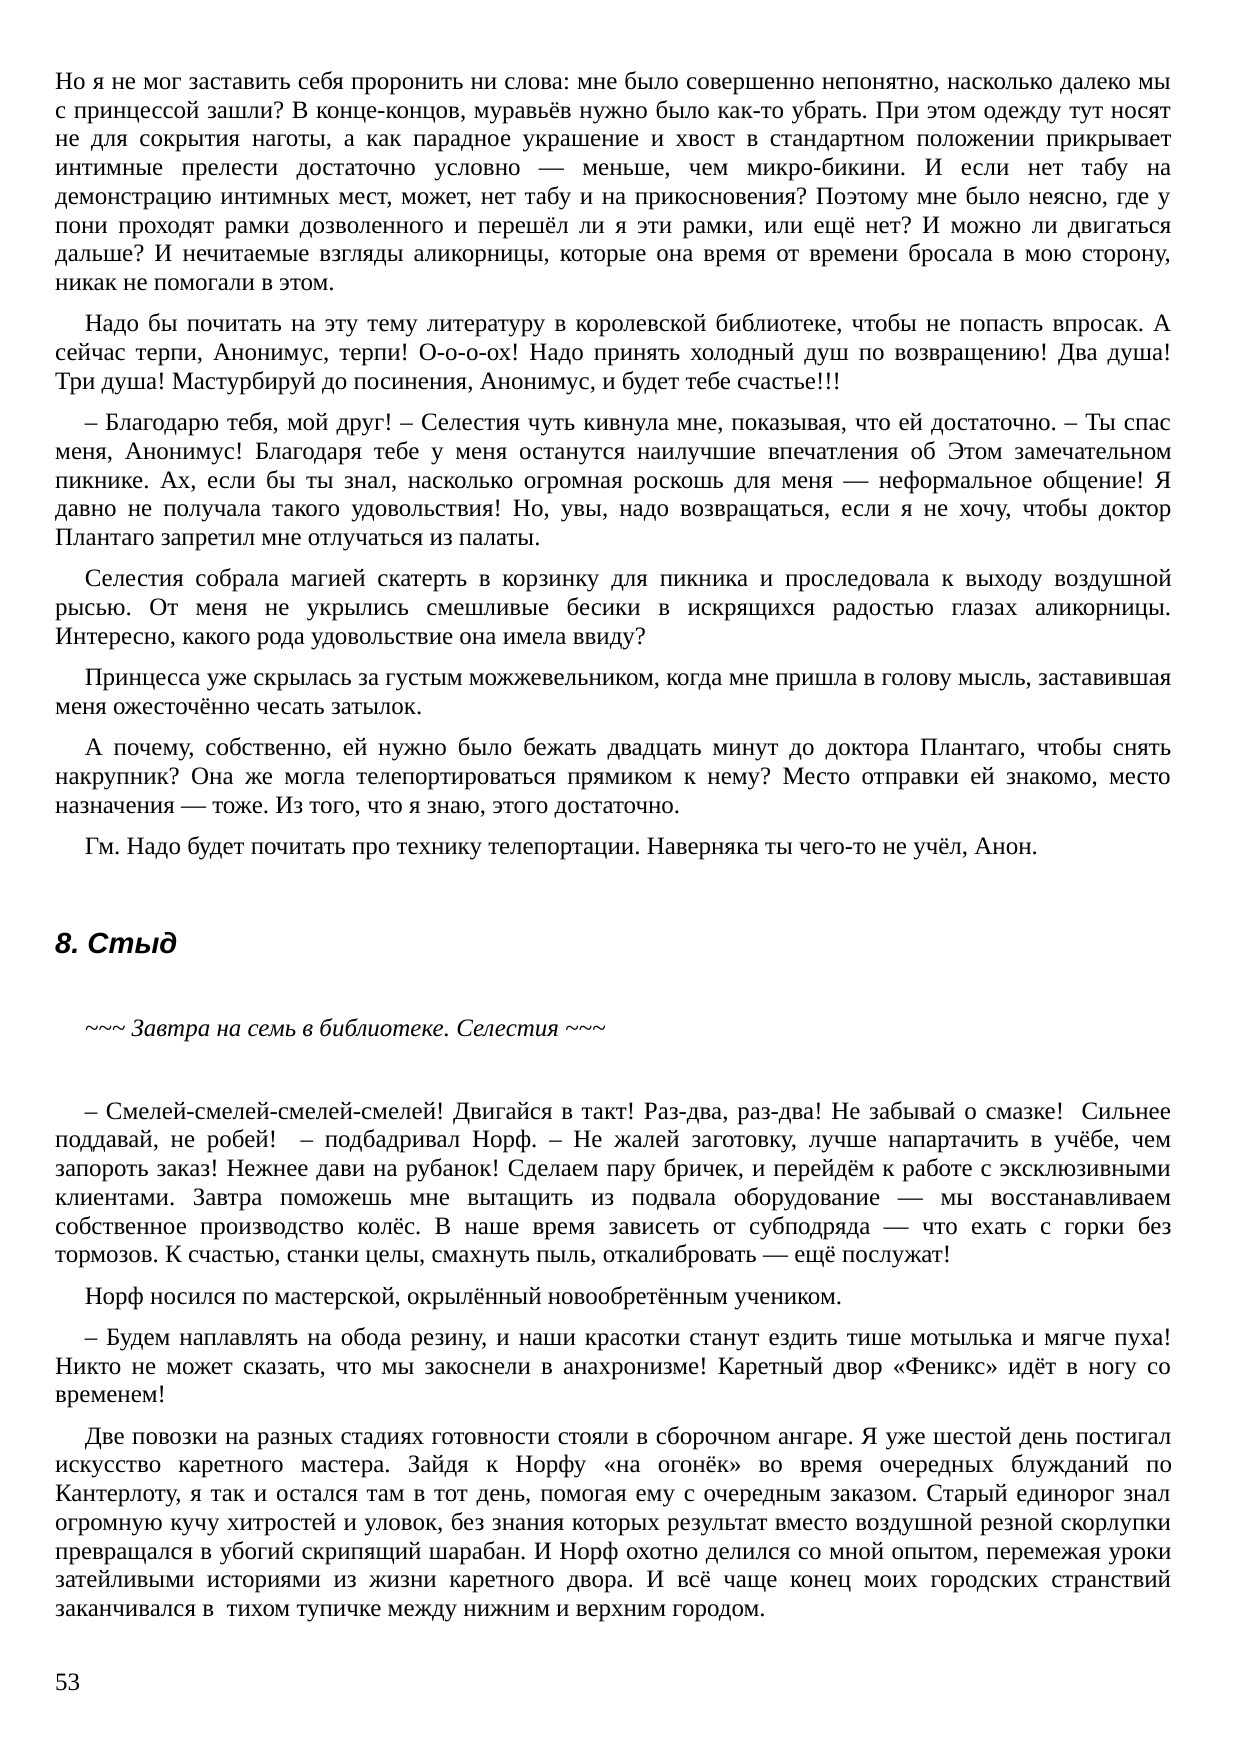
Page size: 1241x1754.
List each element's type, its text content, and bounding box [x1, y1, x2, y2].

text Но я не мог заставить себя проронить ни слова: мне было совершенно непонятно, насколько далеко мы с принцессой зашли? В конце-концов, муравьёв нужно было как-то убрать. При этом одежду тут носят не для сокрытия наготы, а как парадное украшение и хвост в стандартном положении прикрывает интимные прелести достаточно условно — меньше, чем микро-бикини. И если нет табу на демонстрацию интимных мест, может, нет табу и на прикосновения? Поэтому мне было неясно, где у пони проходят рамки дозволенного и перешёл ли я эти рамки, или ещё нет? И можно ли двигаться дальше? И нечитаемые взгляды аликорницы, которые она время от времени бросала в мою сторону, никак не помогали в этом. [55, 66, 1173, 296]
text А почему, собственно, ей нужно было бежать двадцать минут до доктора Плантаго, чтобы снять накрупник? Она же могла телепортироваться прямиком к нему? Место отправки ей знакомо, место назначения — тоже. Из того, что я знаю, этого достаточно. [55, 732, 1173, 818]
text Гм. Надо будет почитать про технику телепортации. Наверняка ты чего-то не учёл, Анон. [55, 831, 1173, 860]
text Надо бы почитать на эту тему литературу в королевской библиотеке, чтобы не попасть впросак. А сейчас терпи, Анонимус, терпи! О-о-о-ох! Надо принять холодный душ по возвращению! Два душа! Три душа! Мастурбируй до посинения, Анонимус, и будет тебе счастье!!! [55, 308, 1173, 395]
text ~~~ Завтра на семь в библиотеке. Селестия ~~~ [55, 1013, 1173, 1042]
text – Смелей-смелей-смелей-смелей! Двигайся в такт! Раз-два, раз-два! Не забывай о смазке! Сильнее поддавай, не робей! – подбадривал Норф. – Не жалей заготовку, лучше напартачить в учёбе, чем запороть заказ! Нежнее дави на рубанок! Сделаем пару бричек, и перейдём к работе с эксклюзивными клиентами. Завтра поможешь мне вытащить из подвала оборудование — мы восстанавливаем собственное производство колёс. В наше время зависеть от субподряда — что ехать с горки без тормозов. К счастью, станки целы, смахнуть пыль, откалибровать — ещё послужат! [55, 1096, 1173, 1268]
text Принцесса уже скрылась за густым можжевельником, когда мне пришла в голову мысль, заставившая меня ожесточённо чесать затылок. [55, 662, 1173, 720]
text Две повозки на разных стадиях готовности стояли в сборочном ангаре. Я уже шестой день постигал искусство каретного мастера. Зайдя к Норфу «на огонёк» во время очередных блужданий по Кантерлоту, я так и остался там в тот день, помогая ему с очередным заказом. Старый единорог знал огромную кучу хитростей и уловок, без знания которых результат вместо воздушной резной скорлупки превращался в убогий скрипящий шарабан. И Норф охотно делился со мной опытом, перемежая уроки затейливыми историями из жизни каретного двора. И всё чаще конец моих городских странствий заканчивался в тихом тупичке между нижним и верхним городом. [55, 1421, 1173, 1622]
text Норф носился по мастерской, окрылённый новообретённым учеником. [55, 1281, 1173, 1309]
subtitle 8. Стыд [55, 926, 1173, 959]
text – Будем наплавлять на обода резину, и наши красотки станут ездить тише мотылька и мягче пуха! Никто не может сказать, что мы закоснели в анахронизме! Каретный двор «Феникс» идёт в ногу со временем! [55, 1322, 1173, 1408]
text – Благодарю тебя, мой друг! – Селестия чуть кивнула мне, показывая, что ей достаточно. – Ты спас меня, Анонимус! Благодаря тебе у меня останутся наилучшие впечатления об Этом замечательном пикнике. Ах, если бы ты знал, насколько огромная роскошь для меня — неформальное общение! Я давно не получала такого удовольствия! Но, увы, надо возвращаться, если я не хочу, чтобы доктор Плантаго запретил мне отлучаться из палаты. [55, 407, 1173, 551]
text Селестия собрала магией скатерть в корзинку для пикника и проследовала к выходу воздушной рысью. От меня не укрылись смешливые бесики в искрящихся радостью глазах аликорницы. Интересно, какого рода удовольствие она имела ввиду? [55, 563, 1173, 650]
